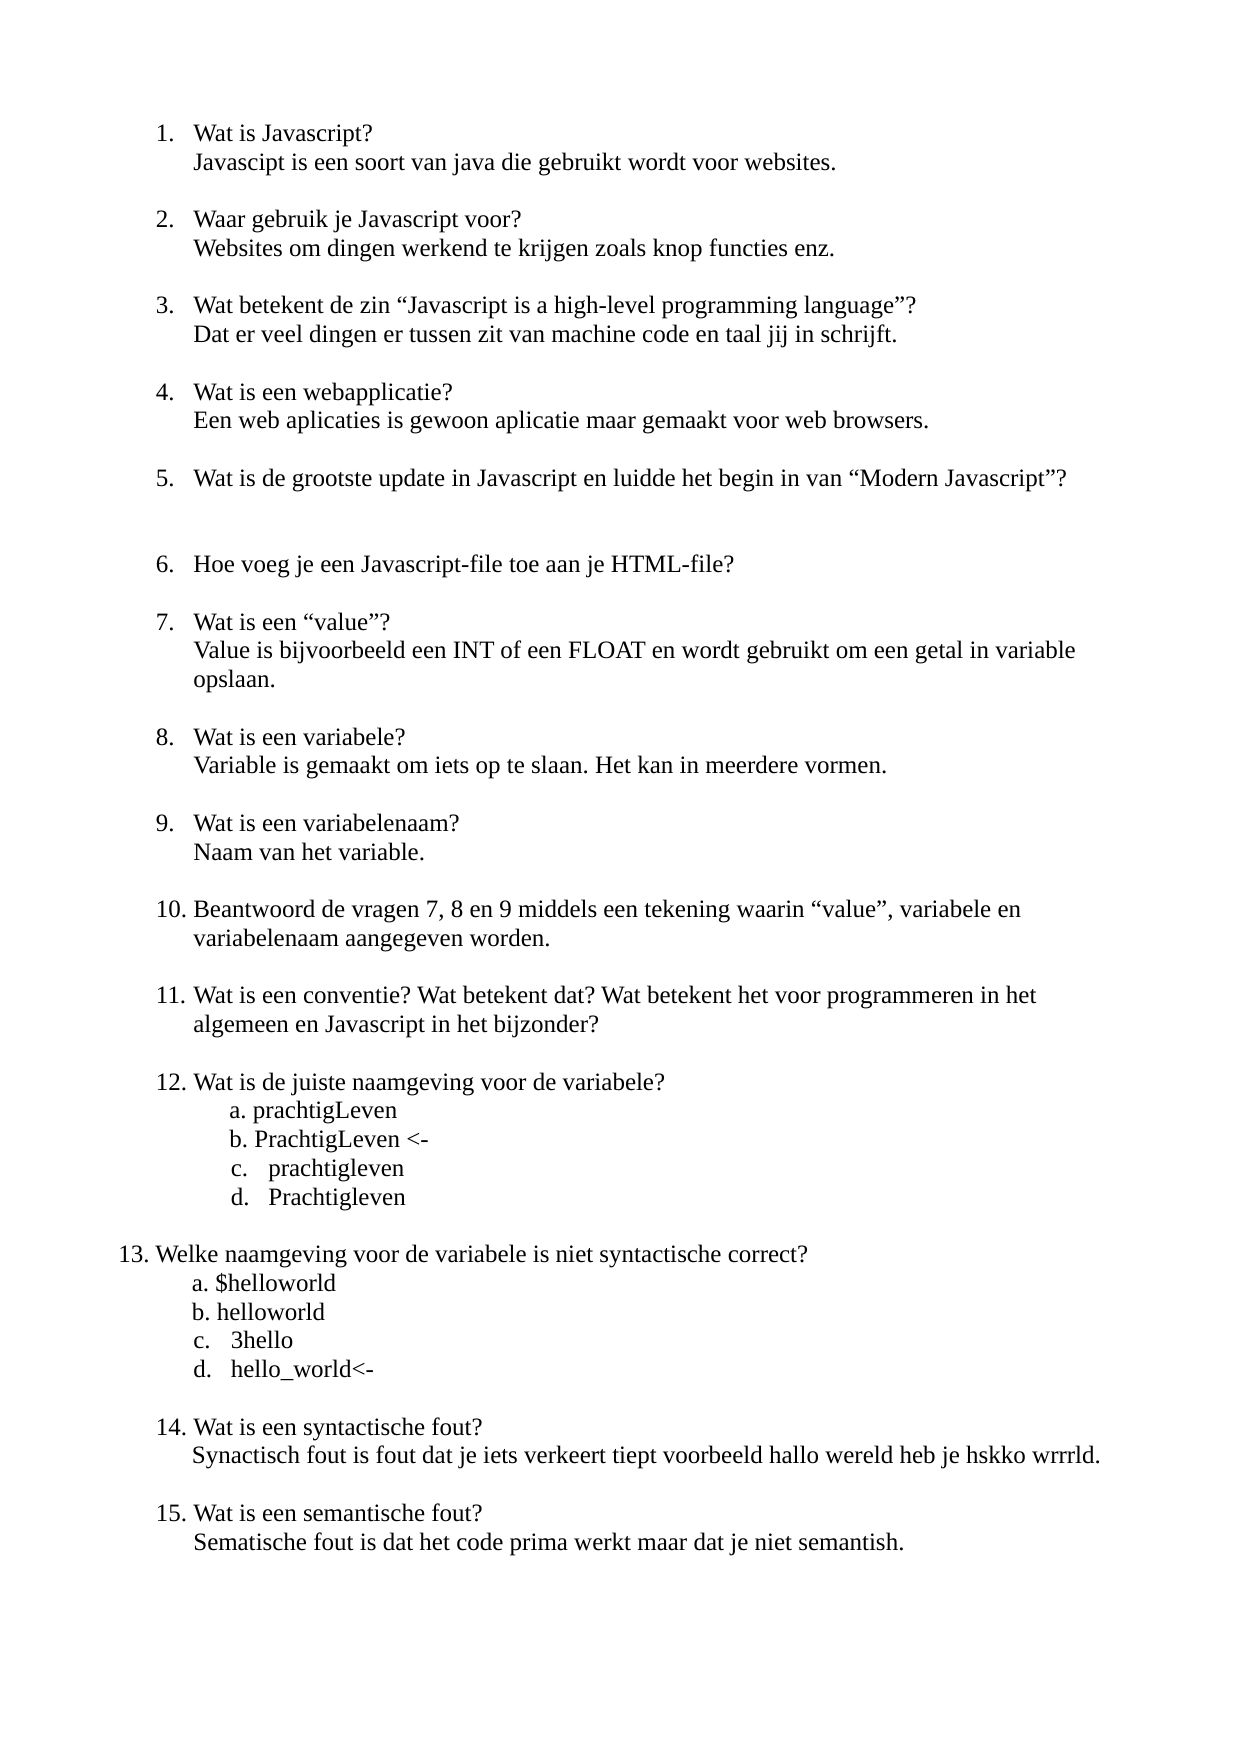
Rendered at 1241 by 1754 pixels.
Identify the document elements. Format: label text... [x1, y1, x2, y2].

text 13. Welke naamgeving voor de variabele is niet syntactische correct? [118, 1239, 1122, 1268]
list Wat is een conventie? Wat betekent dat? Wat betekent het voor programmeren in het algemeen en Javascript in het bijzonder? [156, 981, 1122, 1038]
list hello_world<- [193, 1354, 1122, 1383]
text b. helloworld [118, 1297, 1122, 1326]
text b. PrachtigLeven <- [118, 1124, 1122, 1153]
list Een web aplicaties is gewoon aplicatie maar gemaakt voor web browsers. [156, 406, 1122, 434]
list Variable is gemaakt om iets op te slaan. Het kan in meerdere vormen. [156, 751, 1122, 779]
list Wat is een variabele? [156, 722, 1122, 751]
list Wat is een semantische fout? [156, 1498, 1122, 1527]
list Dat er veel dingen er tussen zit van machine code en taal jij in schrijft. [156, 319, 1122, 348]
list Javascipt is een soort van java die gebruikt wordt voor websites. [156, 147, 1122, 176]
list Sematische fout is dat het code prima werkt maar dat je niet semantish. [156, 1527, 1122, 1556]
list Beantwoord de vragen 7, 8 en 9 middels een tekening waarin “value”, variabele en variabelenaam aangegeven worden. [156, 894, 1122, 952]
text Synactisch fout is fout dat je iets verkeert tiept voorbeeld hallo wereld heb je hskko wrrrld. [118, 1441, 1122, 1469]
list Waar gebruik je Javascript voor? [156, 204, 1122, 233]
list 3hello [193, 1326, 1122, 1354]
list Wat is een variabelenaam? [156, 808, 1122, 837]
list Wat betekent de zin “Javascript is a high-level programming language”? [156, 291, 1122, 319]
list Wat is een “value”? [156, 607, 1122, 636]
list Naam van het variable. [156, 837, 1122, 866]
list Wat is een syntactische fout? [156, 1412, 1122, 1441]
list Value is bijvoorbeeld een INT of een FLOAT en wordt gebruikt om een getal in variable opslaan. [156, 636, 1122, 693]
text a. prachtigLeven [118, 1096, 1122, 1124]
list Websites om dingen werkend te krijgen zoals knop functies enz. [156, 233, 1122, 262]
list prachtigleven [231, 1153, 1122, 1182]
list Wat is de grootste update in Javascript en luidde het begin in van “Modern Javascript”? [156, 463, 1122, 492]
list Hoe voeg je een Javascript-file toe aan je HTML-file? [156, 549, 1122, 578]
list Wat is een webapplicatie? [156, 377, 1122, 406]
list Prachtigleven [231, 1182, 1122, 1211]
text a. $helloworld [118, 1268, 1122, 1297]
list Wat is Javascript? [156, 118, 1122, 147]
list Wat is de juiste naamgeving voor de variabele? [156, 1067, 1122, 1096]
